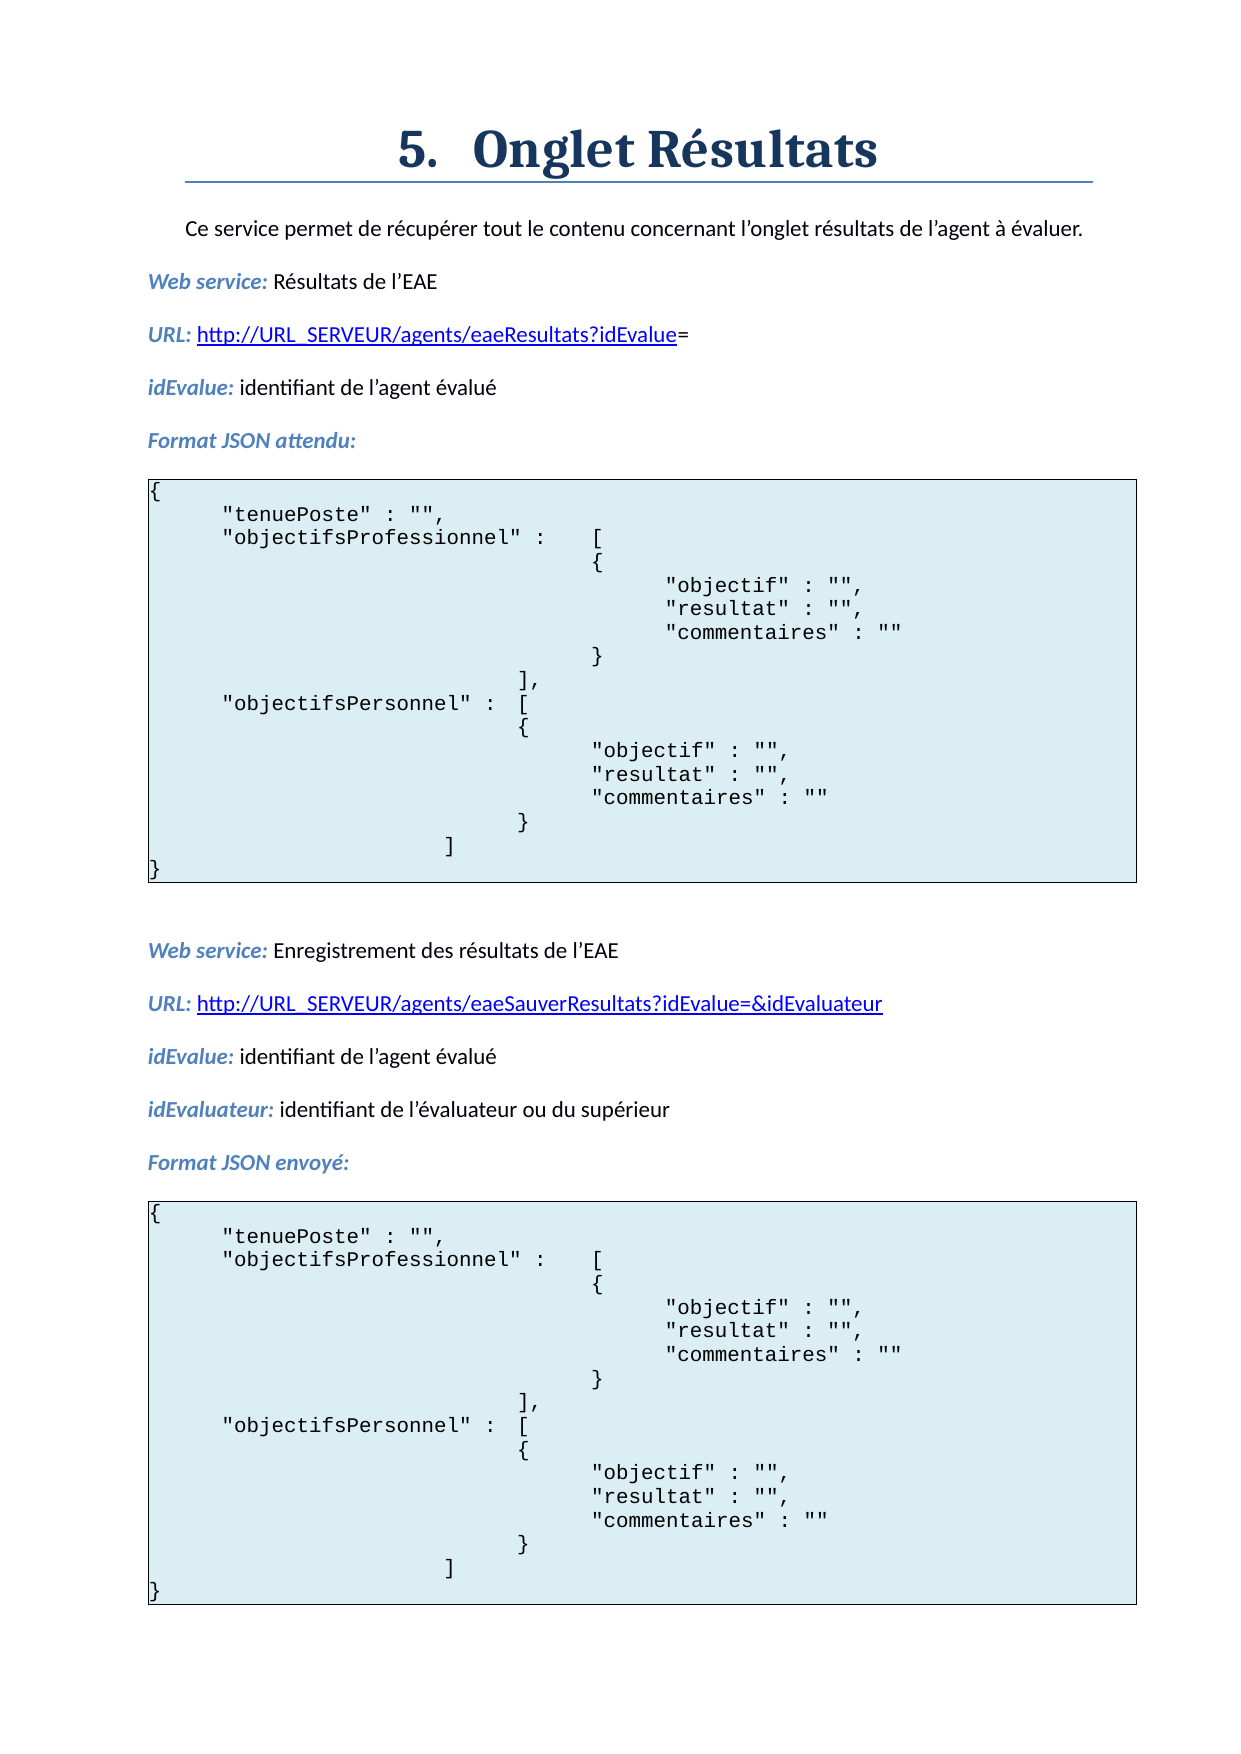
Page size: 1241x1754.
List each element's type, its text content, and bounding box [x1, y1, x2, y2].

text Format JSON attendu: [148, 426, 1093, 454]
text "objectif" : "", [149, 573, 1136, 597]
text "resultat" : "", [149, 763, 1136, 786]
text ] [149, 1556, 1136, 1579]
text } [149, 1579, 1136, 1604]
text "resultat" : "", [149, 1319, 1136, 1343]
text { [149, 1438, 1136, 1461]
text "resultat" : "", [149, 1485, 1136, 1508]
text "objectifsPersonnel" : [ [149, 692, 1136, 715]
text } [149, 1532, 1136, 1556]
text "objectif" : "", [149, 739, 1136, 763]
text "tenuePoste" : "", [149, 1225, 1136, 1248]
text Web service: Résultats de l’EAE [148, 267, 1093, 295]
text { [149, 1202, 1136, 1225]
text idEvalue: identifiant de l’agent évalué [148, 373, 1093, 401]
text "objectif" : "", [149, 1296, 1136, 1319]
title Onglet Résultats [185, 118, 1093, 181]
text "resultat" : "", [149, 597, 1136, 621]
text "tenuePoste" : "", [149, 503, 1136, 526]
text Format JSON envoyé: [148, 1148, 1093, 1176]
text ], [149, 668, 1136, 692]
text { [149, 480, 1136, 503]
text "objectifsProfessionnel" : [ [149, 1248, 1136, 1272]
text "objectif" : "", [149, 1461, 1136, 1485]
text { [149, 715, 1136, 739]
text } [149, 857, 1136, 882]
text } [149, 644, 1136, 668]
text "commentaires" : "" [149, 1343, 1136, 1367]
text { [149, 1272, 1136, 1296]
text URL: http://URL_SERVEUR/agents/eaeResultats?idEvalue= [148, 320, 1093, 348]
text "objectifsProfessionnel" : [ [149, 526, 1136, 550]
text "commentaires" : "" [149, 786, 1136, 810]
text } [149, 1367, 1136, 1390]
text { [149, 550, 1136, 573]
text Ce service permet de récupérer tout le contenu concernant l’onglet résultats de l’agent à évaluer. [148, 214, 1093, 242]
text "objectifsPersonnel" : [ [149, 1414, 1136, 1438]
text ], [149, 1390, 1136, 1414]
text "commentaires" : "" [149, 1508, 1136, 1532]
text URL: http://URL_SERVEUR/agents/eaeSauverResultats?idEvalue=&idEvaluateur [148, 989, 1093, 1017]
text Web service: Enregistrement des résultats de l’EAE [148, 936, 1093, 964]
text } [149, 810, 1136, 834]
text ] [149, 834, 1136, 857]
text "commentaires" : "" [149, 621, 1136, 644]
text idEvaluateur: identifiant de l’évaluateur ou du supérieur [148, 1095, 1093, 1123]
text idEvalue: identifiant de l’agent évalué [148, 1042, 1093, 1070]
